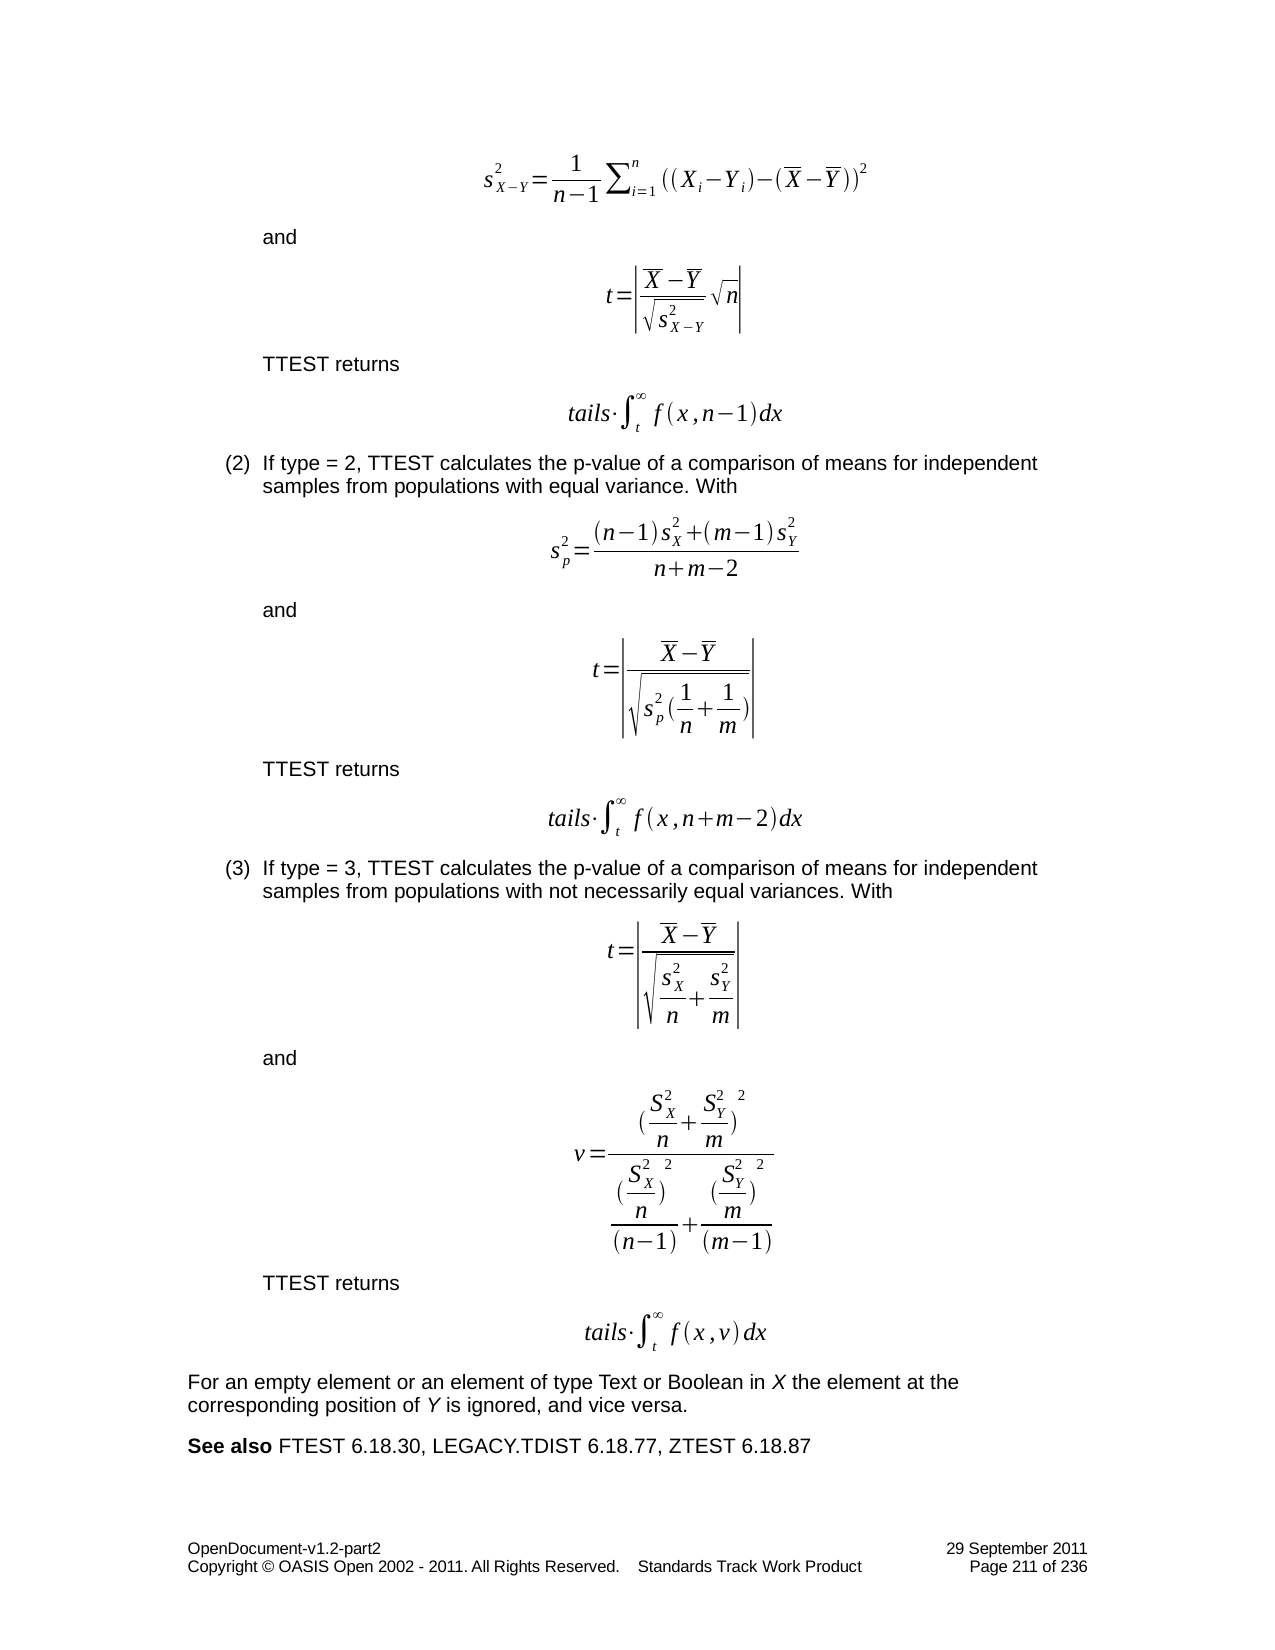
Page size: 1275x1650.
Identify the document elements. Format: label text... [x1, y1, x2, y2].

list TTEST returns [225, 758, 1088, 781]
list If type = 3, TTEST calculates the p-value of a comparison of means for independent samples from populations with not necessarily equal variances. With [225, 856, 1088, 903]
list and [225, 226, 1088, 249]
list TTEST returns [225, 1272, 1088, 1295]
list If type = 2, TTEST calculates the p-value of a comparison of means for independent samples from populations with equal variance. With [225, 451, 1088, 498]
list and [225, 598, 1088, 622]
list TTEST returns [225, 353, 1088, 376]
list and [225, 1047, 1088, 1070]
text See also FTEST 6.18.30, LEGACY.TDIST 6.18.77, ZTEST 6.18.87 [187, 1434, 1088, 1458]
text For an empty element or an element of type Text or Boolean in X the element at the corresponding position of Y is ignored, and vice versa. [187, 1370, 1088, 1417]
